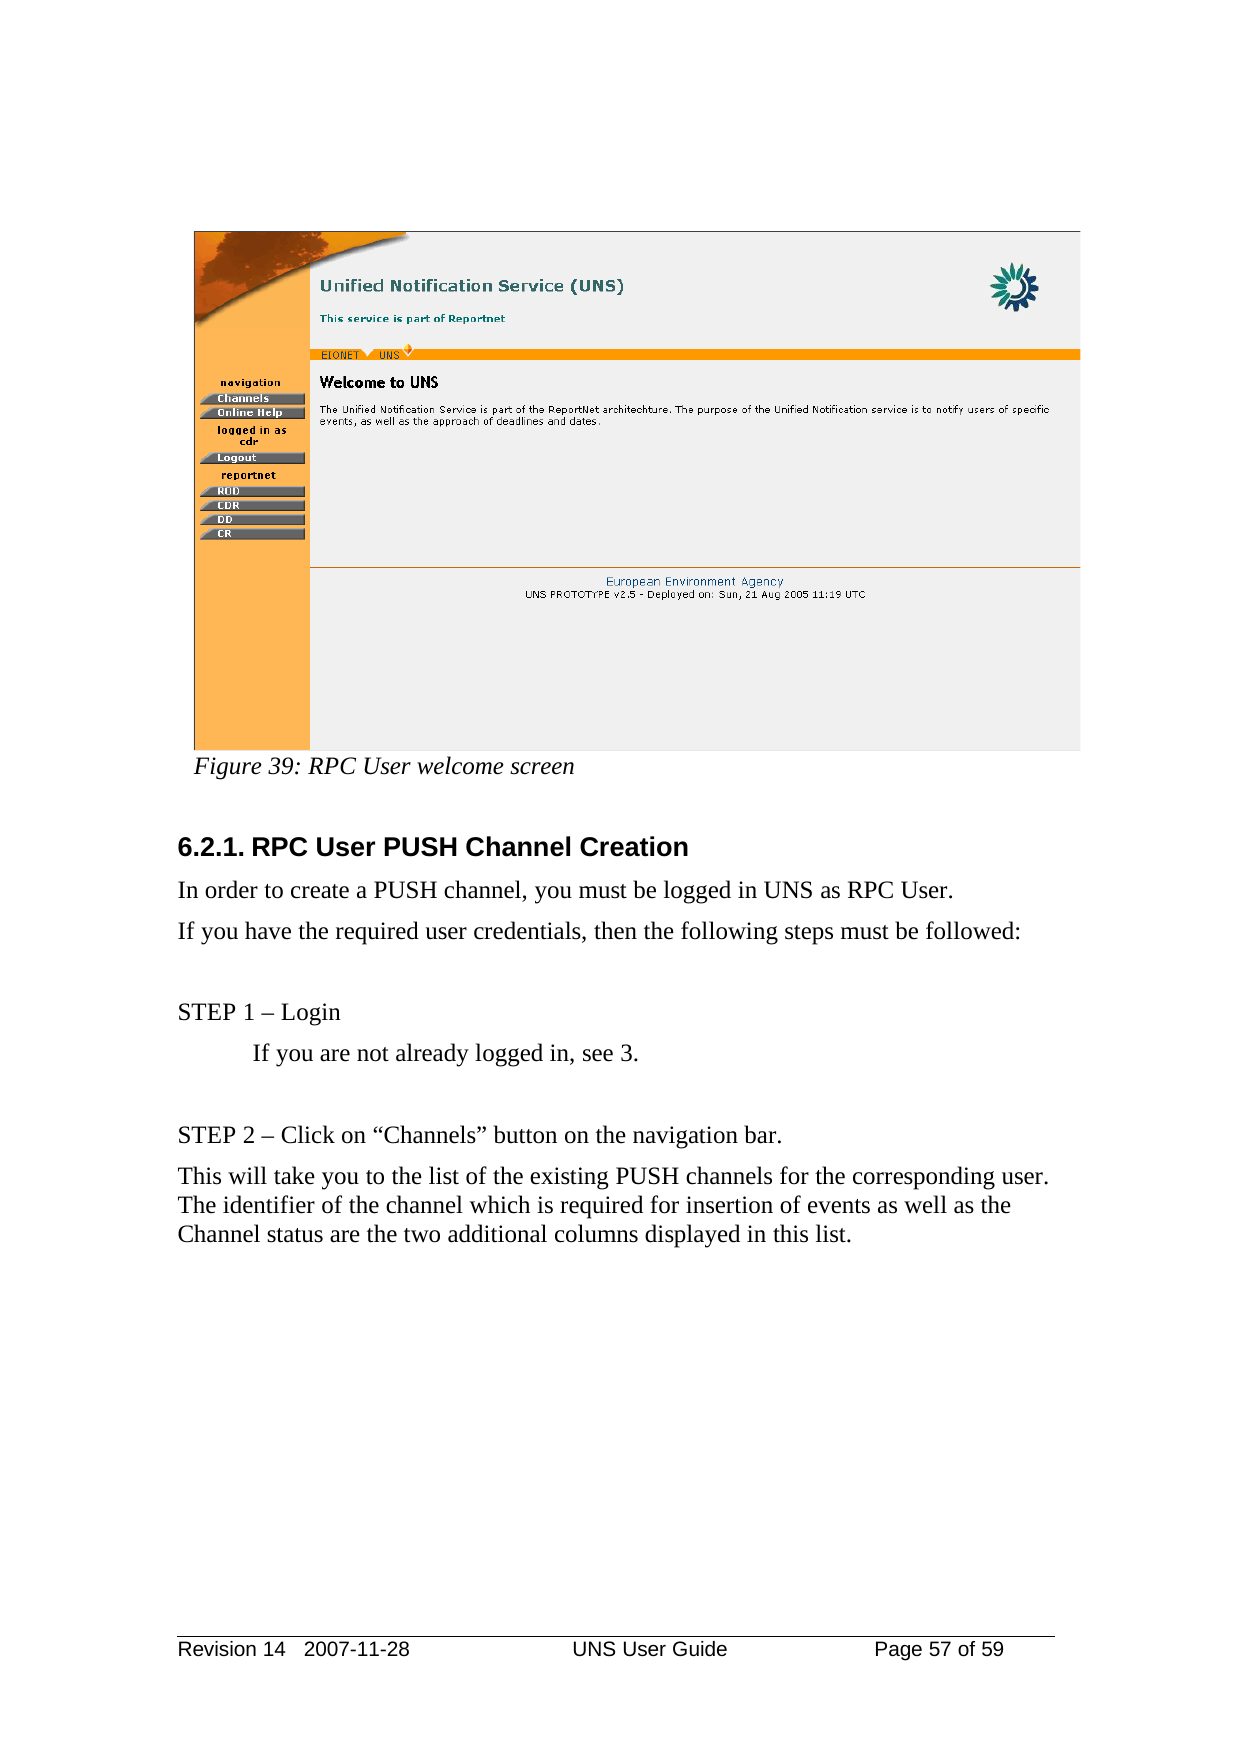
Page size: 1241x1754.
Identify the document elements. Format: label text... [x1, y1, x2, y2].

text If you have the required user credentials, then the following steps must be followed: [177, 916, 1092, 945]
text Figure 39: RPC User welcome screen [194, 751, 1080, 780]
text If you are not already logged in, see 3. [177, 1038, 1092, 1067]
text This will take you to the list of the existing PUSH channels for the corresponding user. The identifier of the channel which is required for insertion of events as well as the Channel status are the two additional columns displayed in this list. [177, 1161, 1092, 1248]
subtitle RPC User PUSH Channel Creation [177, 831, 1092, 862]
text STEP 1 – Login [177, 997, 1092, 1026]
text STEP 2 – Click on “Channels” button on the navigation bar. [177, 1120, 1092, 1149]
text In order to create a PUSH channel, you must be logged in UNS as RPC User. [177, 875, 1092, 904]
picture [193, 231, 1081, 751]
